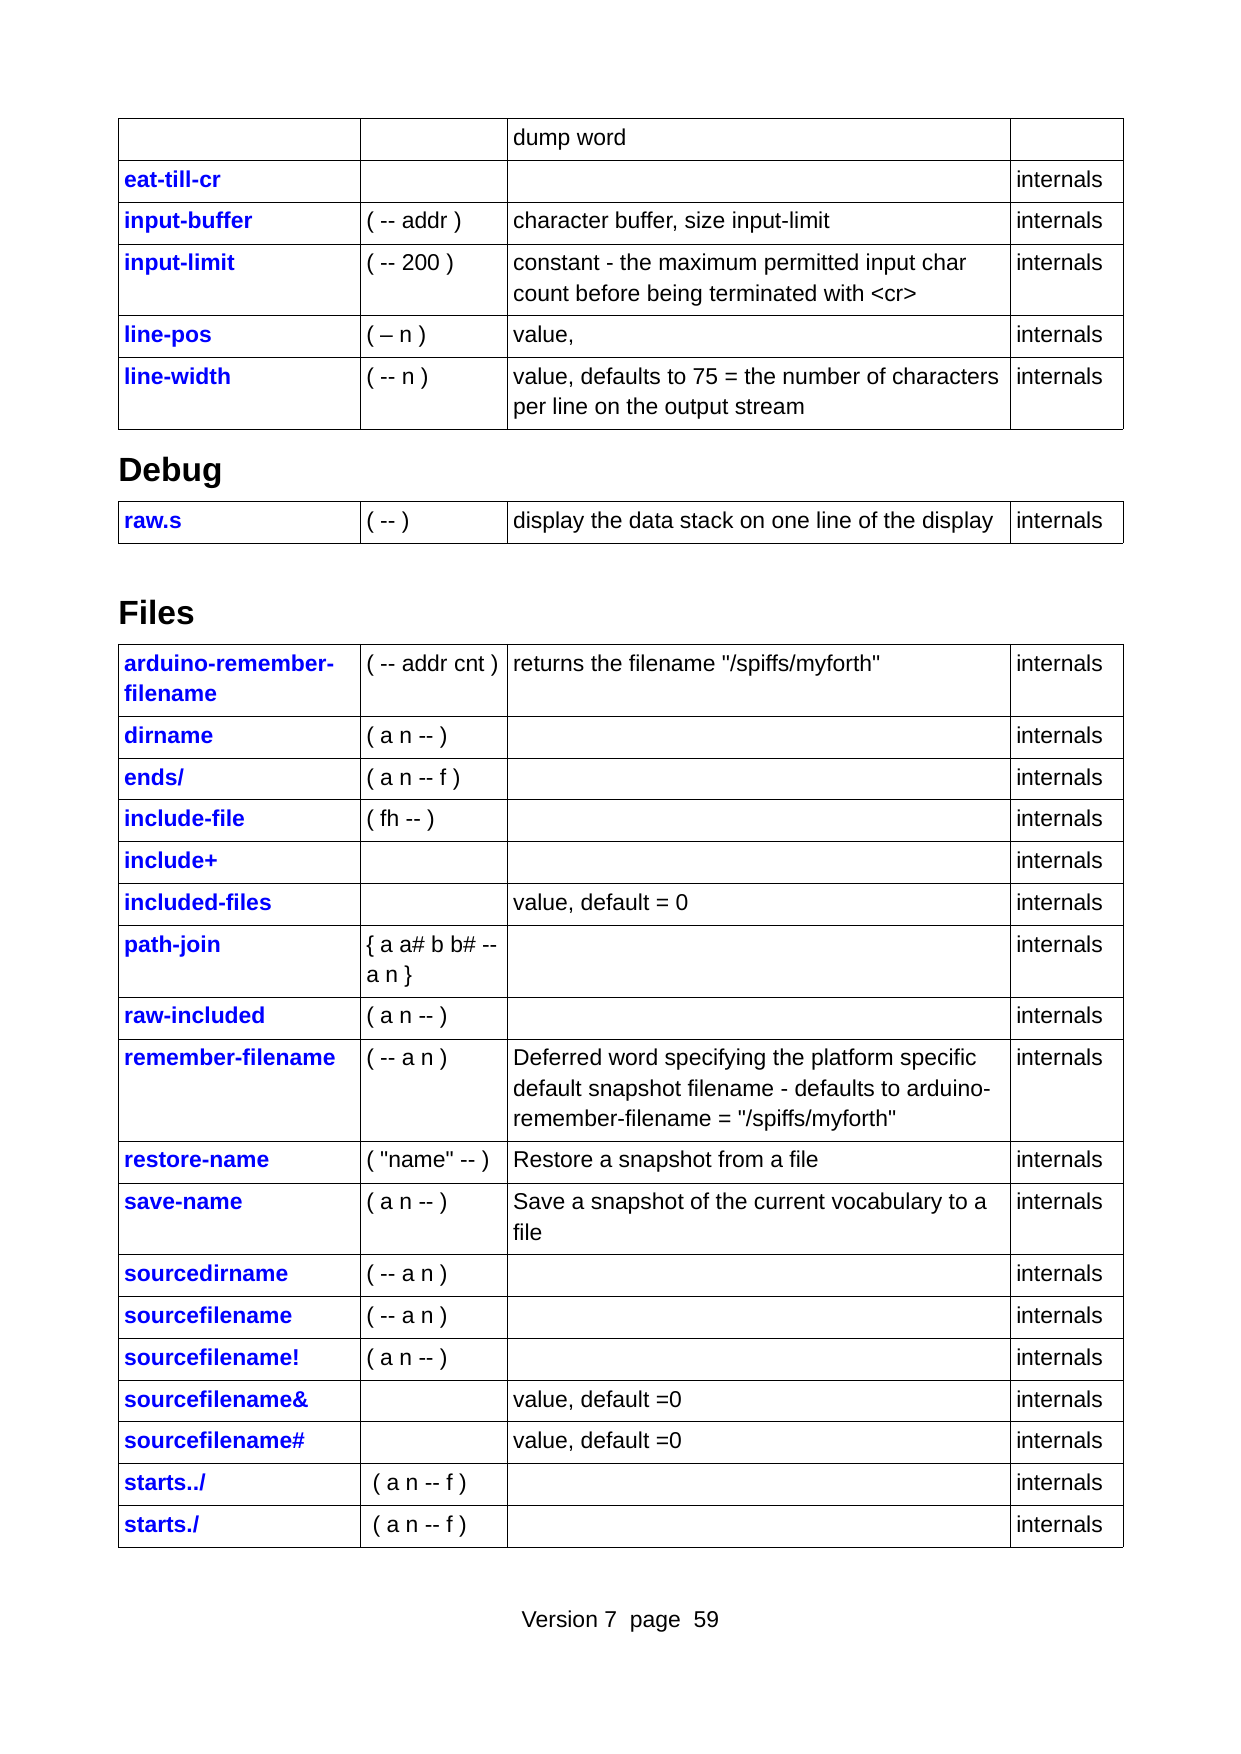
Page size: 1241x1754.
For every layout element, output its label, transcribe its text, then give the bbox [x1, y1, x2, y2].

table_cell internals [1011, 717, 1123, 758]
table_cell internals [1011, 161, 1123, 202]
table_cell ( -- 200 ) [361, 245, 507, 315]
table_cell internals [1011, 1381, 1123, 1421]
table_cell [508, 1297, 1010, 1338]
table_cell ( a n -- ) [361, 998, 507, 1038]
table_header internals [1011, 502, 1123, 543]
table_cell internals [1011, 884, 1123, 925]
table_cell raw-included [119, 998, 360, 1038]
table_cell internals [1011, 358, 1123, 429]
table_cell [508, 717, 1010, 758]
table_cell Restore a snapshot from a file [508, 1142, 1010, 1182]
table_header internals [1011, 645, 1123, 716]
table_cell sourcefilename& [119, 1381, 360, 1421]
table_cell internals [1011, 1142, 1123, 1182]
table_cell internals [1011, 800, 1123, 841]
table_header ( -- addr cnt ) [361, 645, 507, 716]
table_header raw.s [119, 502, 360, 543]
table_cell [361, 1422, 507, 1463]
table_cell input-limit [119, 245, 360, 315]
table_cell value, default =0 [508, 1422, 1010, 1463]
table_cell [508, 1339, 1010, 1380]
table_cell value, default = 0 [508, 884, 1010, 925]
table_cell [508, 161, 1010, 202]
table_cell ( fh -- ) [361, 800, 507, 841]
table_cell Deferred word specifying the platform specific default snapshot filename - defaults to arduino-remember-filename = "/spiffs/myforth" [508, 1040, 1010, 1141]
table_cell [1011, 119, 1123, 160]
table_cell ( -- addr ) [361, 203, 507, 243]
table_cell ( -- a n ) [361, 1255, 507, 1296]
table_cell [508, 1506, 1010, 1547]
table_cell path-join [119, 926, 360, 997]
table_cell internals [1011, 1184, 1123, 1254]
table_cell value, default =0 [508, 1381, 1010, 1421]
table_cell [508, 1464, 1010, 1505]
table_cell ( a n -- f ) [361, 1506, 507, 1547]
table_cell input-buffer [119, 203, 360, 243]
table_header display the data stack on one line of the display [508, 502, 1010, 543]
table_cell restore-name [119, 1142, 360, 1182]
table_cell line-pos [119, 316, 360, 357]
table_cell [508, 800, 1010, 841]
table_cell [508, 1255, 1010, 1296]
table_cell [508, 998, 1010, 1038]
table_cell remember-filename [119, 1040, 360, 1141]
table_cell ( -- a n ) [361, 1297, 507, 1338]
table_cell Save a snapshot of the current vocabulary to a file [508, 1184, 1010, 1254]
table_cell internals [1011, 1339, 1123, 1380]
table_cell line-width [119, 358, 360, 429]
table_cell internals [1011, 759, 1123, 799]
table_cell [508, 926, 1010, 997]
table_cell [361, 161, 507, 202]
table_cell [119, 119, 360, 160]
table_cell ( a n -- ) [361, 1184, 507, 1254]
table_cell internals [1011, 1255, 1123, 1296]
table_cell sourcefilename [119, 1297, 360, 1338]
table_cell save-name [119, 1184, 360, 1254]
table_cell ( a n -- ) [361, 717, 507, 758]
table_cell internals [1011, 1297, 1123, 1338]
subtitle Files [118, 593, 1122, 631]
table_cell eat-till-cr [119, 161, 360, 202]
table_cell ( "name" -- ) [361, 1142, 507, 1182]
table_cell [361, 119, 507, 160]
table_cell ( -- a n ) [361, 1040, 507, 1141]
table_cell internals [1011, 245, 1123, 315]
table_cell sourcefilename! [119, 1339, 360, 1380]
table_cell ( a n -- f ) [361, 1464, 507, 1505]
table_cell internals [1011, 316, 1123, 357]
table_cell constant - the maximum permitted input char count before being terminated with <cr> [508, 245, 1010, 315]
table_cell include-file [119, 800, 360, 841]
table_cell sourcefilename# [119, 1422, 360, 1463]
table_header returns the filename "/spiffs/myforth" [508, 645, 1010, 716]
table_cell dirname [119, 717, 360, 758]
table_cell dump word [508, 119, 1010, 160]
table_cell internals [1011, 926, 1123, 997]
table_cell include+ [119, 842, 360, 883]
table_cell internals [1011, 998, 1123, 1038]
table_cell internals [1011, 1040, 1123, 1141]
table_cell [508, 759, 1010, 799]
table_cell character buffer, size input-limit [508, 203, 1010, 243]
table_cell internals [1011, 1422, 1123, 1463]
table_cell internals [1011, 203, 1123, 243]
table_cell [361, 1381, 507, 1421]
table_cell [361, 842, 507, 883]
table_cell starts../ [119, 1464, 360, 1505]
table_cell internals [1011, 1464, 1123, 1505]
table_cell included-files [119, 884, 360, 925]
table_cell sourcedirname [119, 1255, 360, 1296]
table_cell ( a n -- f ) [361, 759, 507, 799]
table_cell ( -- n ) [361, 358, 507, 429]
table_cell ( a n -- ) [361, 1339, 507, 1380]
table_cell internals [1011, 842, 1123, 883]
table_cell ( – n ) [361, 316, 507, 357]
table_cell internals [1011, 1506, 1123, 1547]
table_cell [361, 884, 507, 925]
table_cell value, defaults to 75 = the number of characters per line on the output stream [508, 358, 1010, 429]
table_header arduino-remember-filename [119, 645, 360, 716]
table_cell ends/ [119, 759, 360, 799]
table_cell [508, 842, 1010, 883]
subtitle Debug [118, 450, 1122, 489]
table_cell { a a# b b# -- a n } [361, 926, 507, 997]
table_cell starts./ [119, 1506, 360, 1547]
table_header ( -- ) [361, 502, 507, 543]
table_cell value, [508, 316, 1010, 357]
